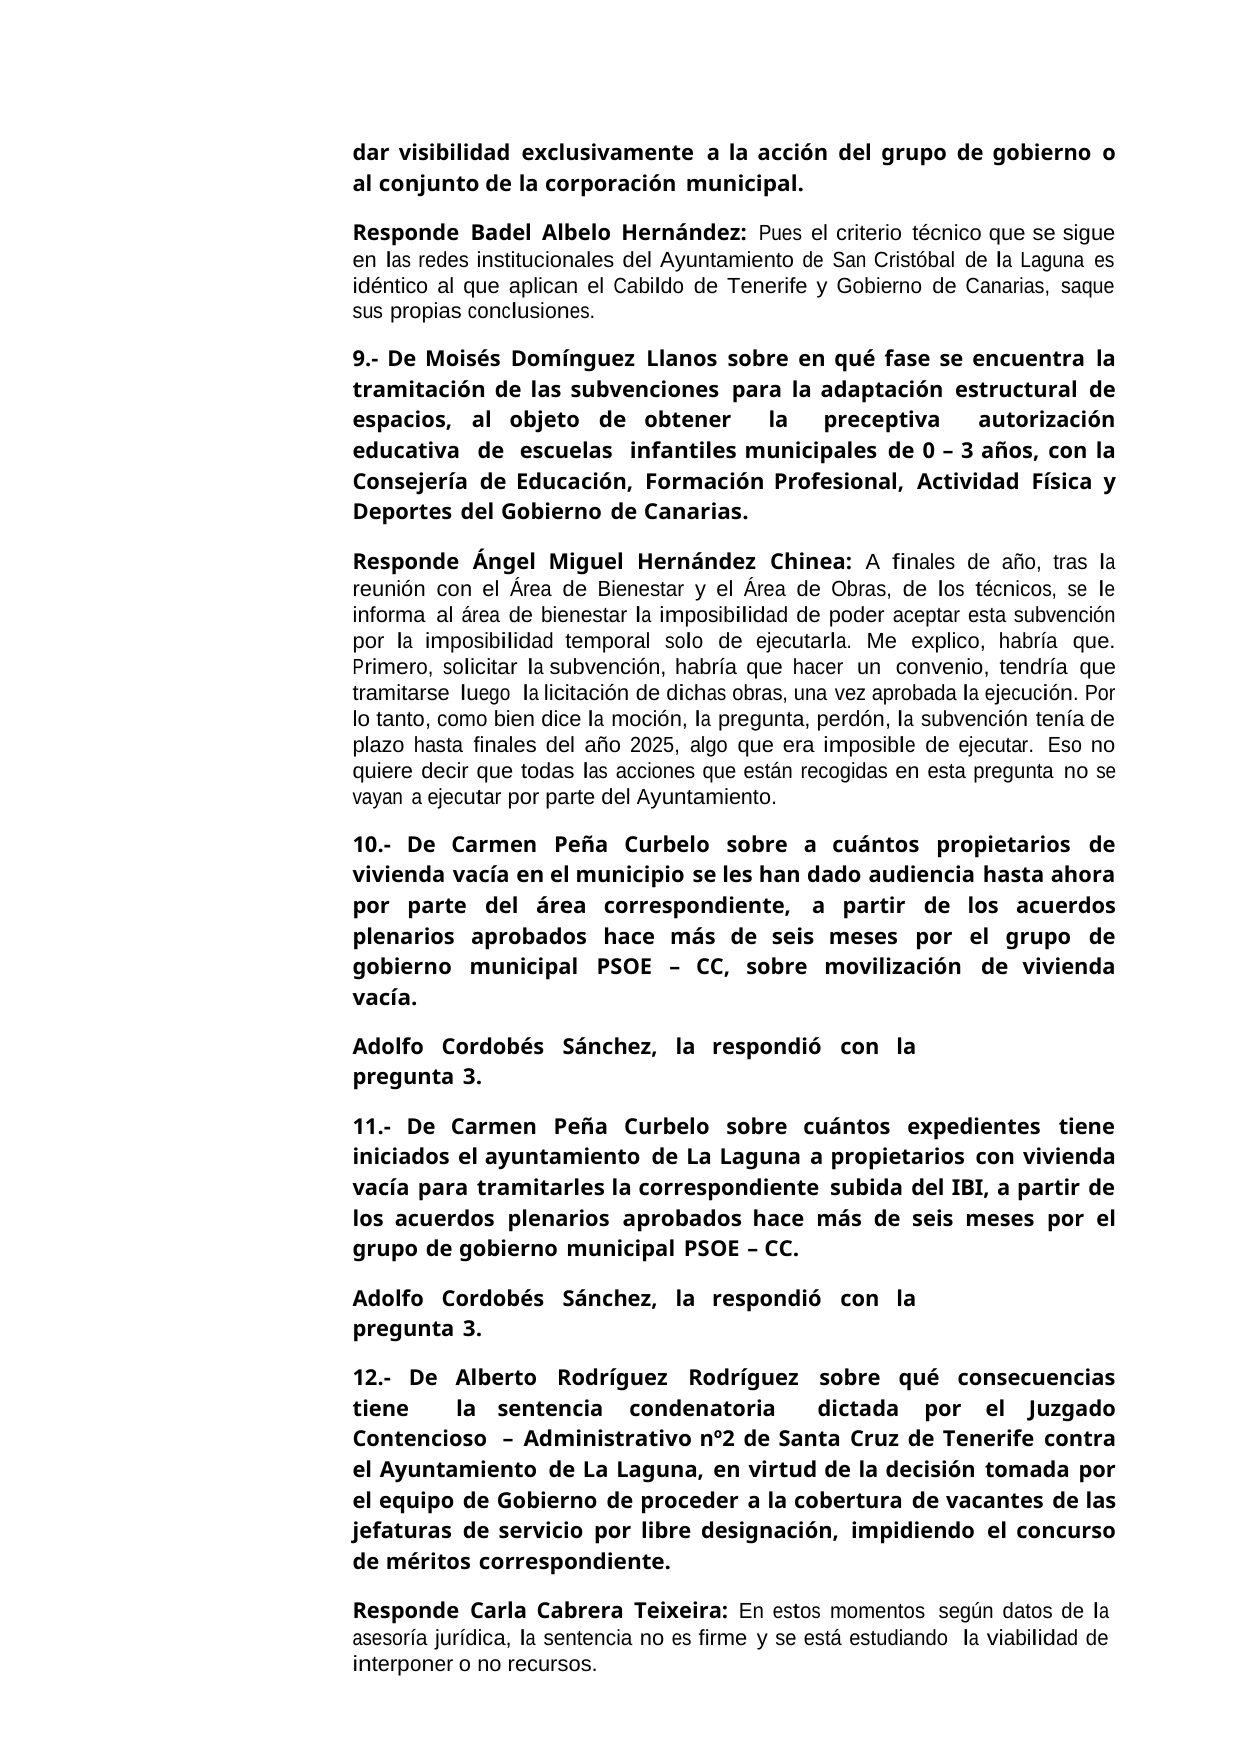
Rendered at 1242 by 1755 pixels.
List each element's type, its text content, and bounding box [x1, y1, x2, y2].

text 11.- De Carmen Peña Curbelo sobre cuántos expedientes tiene iniciados el ayuntamiento de La Laguna a propietarios con vivienda vacía para tramitarles la correspondiente subida del IBI, a partir de los acuerdos plenarios aprobados hace más de seis meses por el grupo de gobierno municipal PSOE – CC. [352, 1111, 1116, 1263]
text Adolfo Cordobés Sánchez, la respondió con la pregunta 3. [352, 1283, 916, 1342]
text Adolfo Cordobés Sánchez, la respondió con la pregunta 3. [352, 1031, 916, 1091]
text Responde Ángel Miguel Hernández Chinea: A finales de año, tras la reunión con el Área de Bienestar y el Área de Obras, de los técnicos, se le informa al área de bienestar la imposibilidad de poder aceptar esta subvención por la imposibilidad temporal solo de ejecutarla. Me explico, habría que. Primero, solicitar la subvención, habría que hacer un convenio, tendría que tramitarse luego la licitación de dichas obras, una vez aprobada la ejecución. Por lo tanto, como bien dice la moción, la pregunta, perdón, la subvención tenía de plazo hasta finales del año 2025, algo que era imposible de ejecutar. Eso no quiere decir que todas las acciones que están recogidas en esta pregunta no se vayan a ejecutar por parte del Ayuntamiento. [352, 546, 1116, 809]
text dar visibilidad exclusivamente a la acción del grupo de gobierno o al conjunto de la corporación municipal. [352, 137, 1116, 197]
text 10.- De Carmen Peña Curbelo sobre a cuántos propietarios de vivienda vacía en el municipio se les han dado audiencia hasta ahora por parte del área correspondiente, a partir de los acuerdos plenarios aprobados hace más de seis meses por el grupo de gobierno municipal PSOE – CC, sobre movilización de vivienda vacía. [352, 829, 1116, 1012]
text 9.- De Moisés Domínguez Llanos sobre en qué fase se encuentra la tramitación de las subvenciones para la adaptación estructural de espacios, al objeto de obtener la preceptiva autorización educativa de escuelas infantiles municipales de 0 – 3 años, con la Consejería de Educación, Formación Profesional, Actividad Física y Deportes del Gobierno de Canarias. [352, 343, 1116, 526]
text 12.- De Alberto Rodríguez Rodríguez sobre qué consecuencias tiene la sentencia condenatoria dictada por el Juzgado Contencioso – Administrativo nº2 de Santa Cruz de Tenerife contra el Ayuntamiento de La Laguna, en virtud de la decisión tomada por el equipo de Gobierno de proceder a la cobertura de vacantes de las jefaturas de servicio por libre designación, impidiendo el concurso de méritos correspondiente. [352, 1362, 1116, 1576]
text Responde Badel Albelo Hernández: Pues el criterio técnico que se sigue en las redes institucionales del Ayuntamiento de San Cristóbal de la Laguna es idéntico al que aplican el Cabildo de Tenerife y Gobierno de Canarias, saque sus propias conclusiones. [352, 217, 1115, 323]
text Responde Carla Cabrera Teixeira: En estos momentos según datos de la asesoría jurídica, la sentencia no es firme y se está estudiando la viabilidad de interponer o no recursos. [352, 1595, 1109, 1676]
